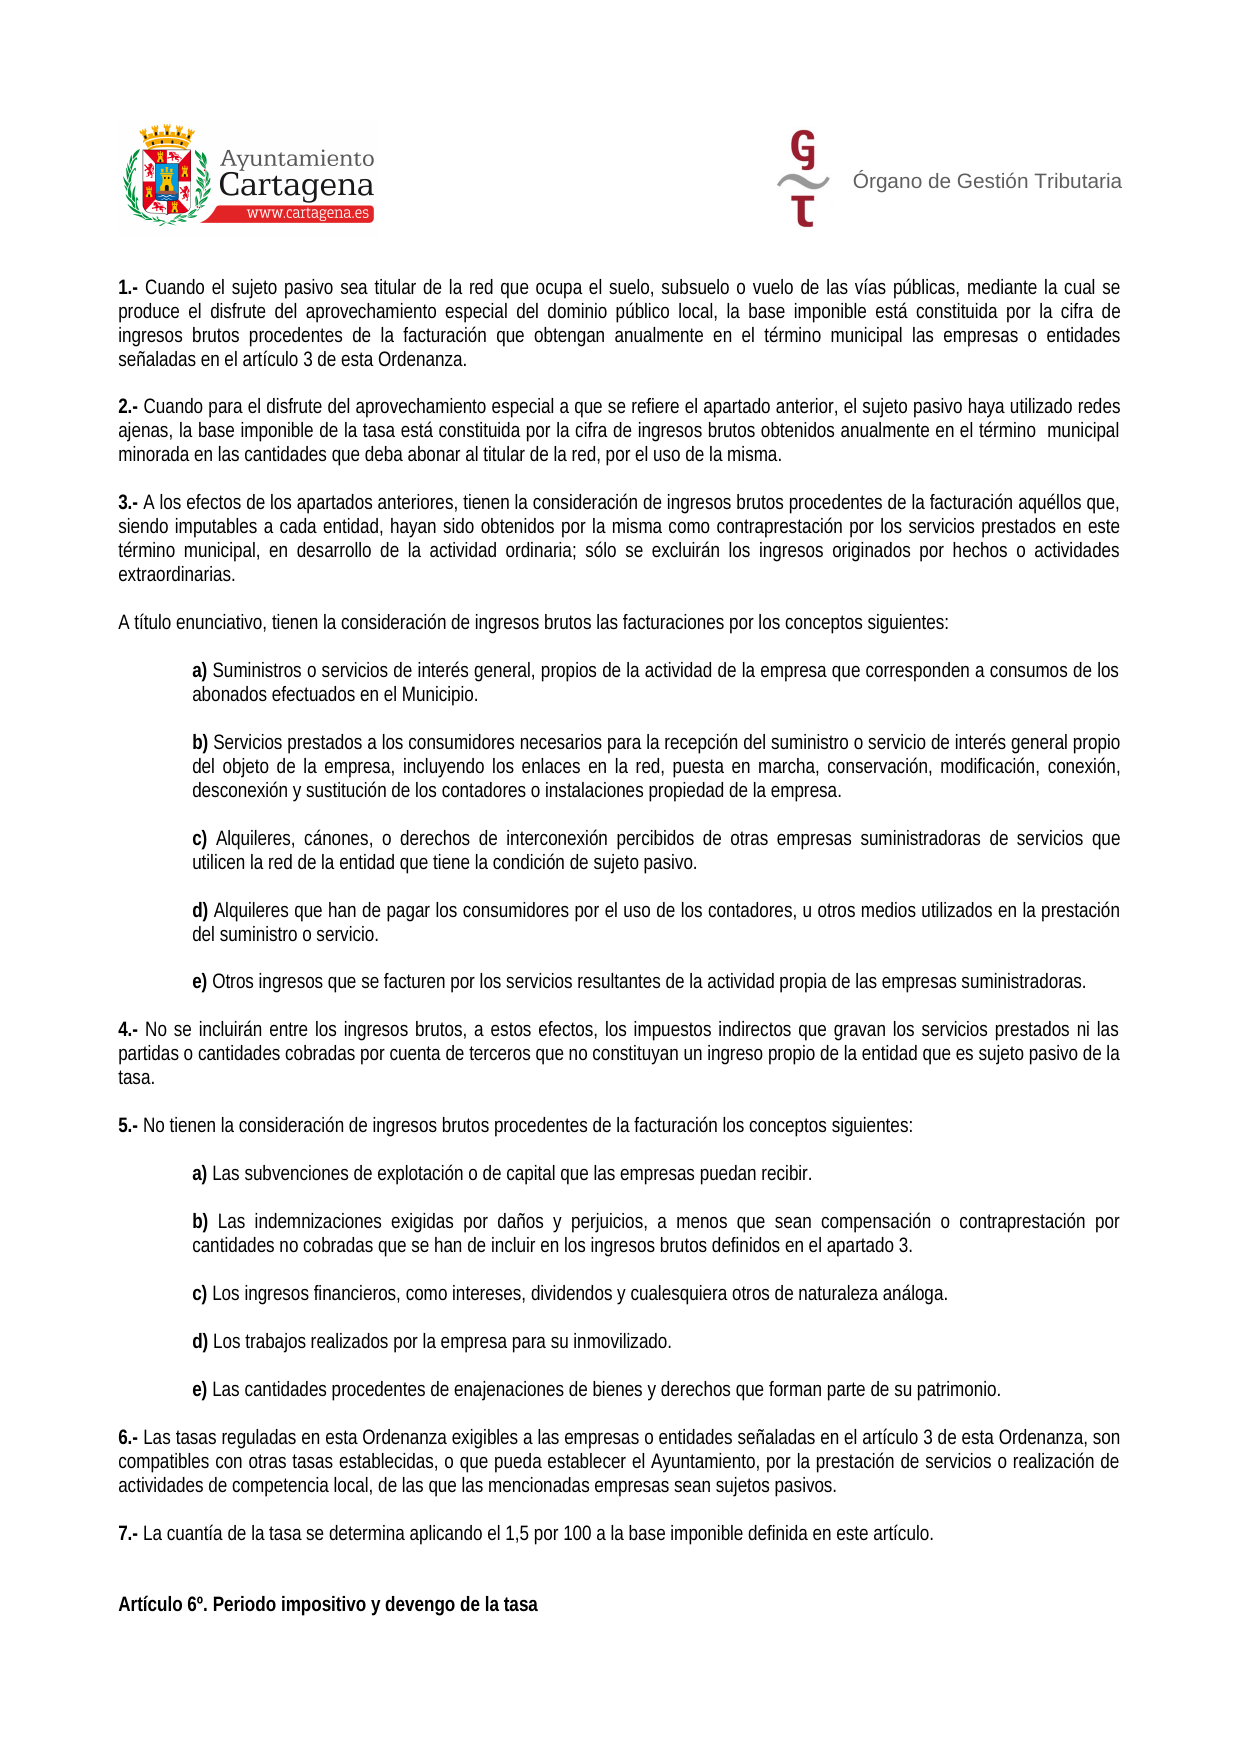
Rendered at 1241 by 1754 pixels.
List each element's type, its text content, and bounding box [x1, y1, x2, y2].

text 1.- Cuando el sujeto pasivo sea titular de la red que ocupa el suelo, subsuelo o vuelo de las vías públicas, mediante la cual se produce el disfrute del aprovechamiento especial del dominio público local, la base imponible está constituida por la cifra de ingresos brutos procedentes de la facturación que obtengan anualmente en el término municipal las empresas o entidades señaladas en el artículo 3 de esta Ordenanza. [118, 274, 1122, 370]
text d) Alquileres que han de pagar los consumidores por el uso de los contadores, u otros medios utilizados en la prestación del suministro o servicio. [192, 897, 1122, 945]
text 2.- Cuando para el disfrute del aprovechamiento especial a que se refiere el apartado anterior, el sujeto pasivo haya utilizado redes ajenas, la base imponible de la tasa está constituida por la cifra de ingresos brutos obtenidos anualmente en el término municipal minorada en las cantidades que deba abonar al titular de la red, por el uso de la misma. [118, 394, 1122, 466]
picture [117, 119, 379, 236]
text e) Las cantidades procedentes de enajenaciones de bienes y derechos que forman parte de su patrimonio. [192, 1377, 1122, 1401]
text b) Las indemnizaciones exigidas por daños y perjuicios, a menos que sean compensación o contraprestación por cantidades no cobradas que se han de incluir en los ingresos brutos definidos en el apartado 3. [192, 1209, 1122, 1257]
text a) Suministros o servicios de interés general, propios de la actividad de la empresa que corresponden a consumos de los abonados efectuados en el Municipio. [192, 658, 1122, 706]
text a) Las subvenciones de explotación o de capital que las empresas puedan recibir. [192, 1161, 1122, 1185]
text A título enunciativo, tienen la consideración de ingresos brutos las facturaciones por los conceptos siguientes: [118, 610, 1122, 634]
text 6.- Las tasas reguladas en esta Ordenanza exigibles a las empresas o entidades señaladas en el artículo 3 de esta Ordenanza, son compatibles con otras tasas establecidas, o que pueda establecer el Ayuntamiento, por la prestación de servicios o realización de actividades de competencia local, de las que las mencionadas empresas sean sujetos pasivos. [118, 1424, 1122, 1496]
text c) Alquileres, cánones, o derechos de interconexión percibidos de otras empresas suministradoras de servicios que utilicen la red de la entidad que tiene la condición de sujeto pasivo. [192, 826, 1122, 873]
text 5.- No tienen la consideración de ingresos brutos procedentes de la facturación los conceptos siguientes: [118, 1113, 1122, 1137]
text c) Los ingresos financieros, como intereses, dividendos y cualesquiera otros de naturaleza análoga. [192, 1281, 1122, 1305]
text e) Otros ingresos que se facturen por los servicios resultantes de la actividad propia de las empresas suministradoras. [192, 969, 1122, 993]
text Artículo 6º. Periodo impositivo y devengo de la tasa [118, 1592, 1122, 1616]
text 3.- A los efectos de los apartados anteriores, tienen la consideración de ingresos brutos procedentes de la facturación aquéllos que, siendo imputables a cada entidad, hayan sido obtenidos por la misma como contraprestación por los servicios prestados en este término municipal, en desarrollo de la actividad ordinaria; sólo se excluirán los ingresos originados por hechos o actividades extraordinarias. [118, 490, 1122, 586]
text 7.- La cuantía de la tasa se determina aplicando el 1,5 por 100 a la base imponible definida en este artículo. [118, 1520, 1122, 1544]
text b) Servicios prestados a los consumidores necesarios para la recepción del suministro o servicio de interés general propio del objeto de la empresa, incluyendo los enlaces en la red, puesta en marcha, conservación, modificación, conexión, desconexión y sustitución de los contadores o instalaciones propiedad de la empresa. [192, 730, 1122, 802]
text d) Los trabajos realizados por la empresa para su inmovilizado. [192, 1329, 1122, 1353]
text 4.- No se incluirán entre los ingresos brutos, a estos efectos, los impuestos indirectos que gravan los servicios prestados ni las partidas o cantidades cobradas por cuenta de terceros que no constituyan un ingreso propio de la entidad que es sujeto pasivo de la tasa. [118, 1017, 1122, 1089]
